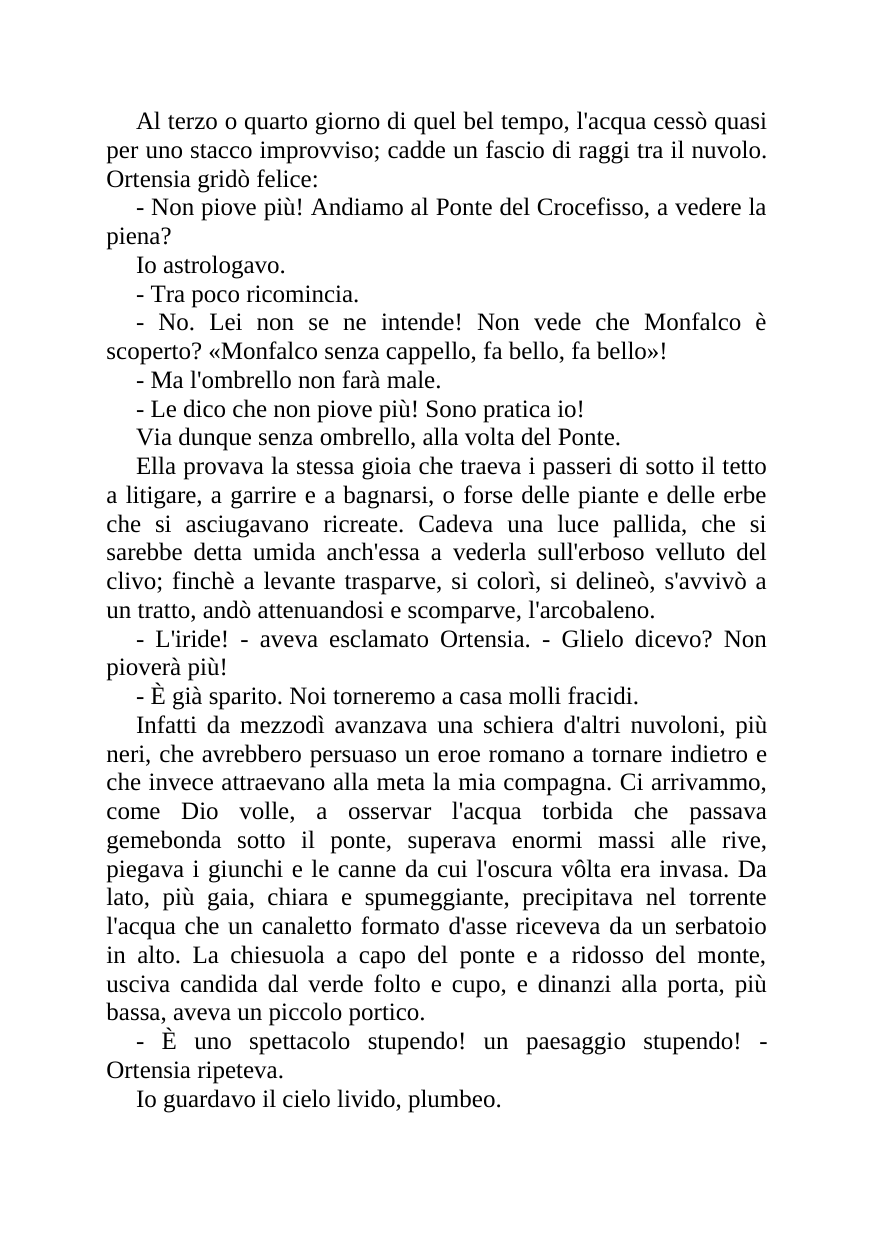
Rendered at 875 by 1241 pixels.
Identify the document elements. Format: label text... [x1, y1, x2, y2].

text - Le dico che non piove più! Sono pratica io! [106, 394, 768, 422]
text Io guardavo il cielo livido, plumbeo. [106, 1084, 768, 1112]
text - È uno spettacolo stupendo! un paesaggio stupendo! - Ortensia ripeteva. [106, 1026, 768, 1084]
text Ella provava la stessa gioia che traeva i passeri di sotto il tetto a litigare, a garrire e a bagnarsi, o forse delle piante e delle erbe che si asciugavano ricreate. Cadeva una luce pallida, che si sarebbe detta umida anch'essa a vederla sull'erboso velluto del clivo; finchè a levante trasparve, si colorì, si delineò, s'avvivò a un tratto, andò attenuandosi e scomparve, l'arcobaleno. [106, 451, 768, 624]
text - Tra poco ricomincia. [106, 279, 768, 307]
text - È già sparito. Noi torneremo a casa molli fracidi. [106, 681, 768, 710]
text Infatti da mezzodì avanzava una schiera d'altri nuvoloni, più neri, che avrebbero persuaso un eroe romano a tornare indietro e che invece attraevano alla meta la mia compagna. Ci arrivammo, come Dio volle, a osservar l'acqua torbida che passava gemebonda sotto il ponte, superava enormi massi alle rive, piegava i giunchi e le canne da cui l'oscura vôlta era invasa. Da lato, più gaia, chiara e spumeggiante, precipitava nel torrente l'acqua che un canaletto formato d'asse riceveva da un serbatoio in alto. La chiesuola a capo del ponte e a ridosso del monte, usciva candida dal verde folto e cupo, e dinanzi alla porta, più bassa, aveva un piccolo portico. [106, 710, 768, 1026]
text - No. Lei non se ne intende! Non vede che Monfalco è scoperto? «Monfalco senza cappello, fa bello, fa bello»! [106, 307, 768, 365]
text - L'iride! - aveva esclamato Ortensia. - Glielo dicevo? Non pioverà più! [106, 624, 768, 681]
text - Ma l'ombrello non farà male. [106, 365, 768, 394]
text Via dunque senza ombrello, alla volta del Ponte. [106, 422, 768, 451]
text Al terzo o quarto giorno di quel bel tempo, l'acqua cessò quasi per uno stacco improvviso; cadde un fascio di raggi tra il nuvolo. Ortensia gridò felice: [106, 106, 768, 192]
text Io astrologavo. [106, 250, 768, 279]
text - Non piove più! Andiamo al Ponte del Crocefisso, a vedere la piena? [106, 192, 768, 250]
